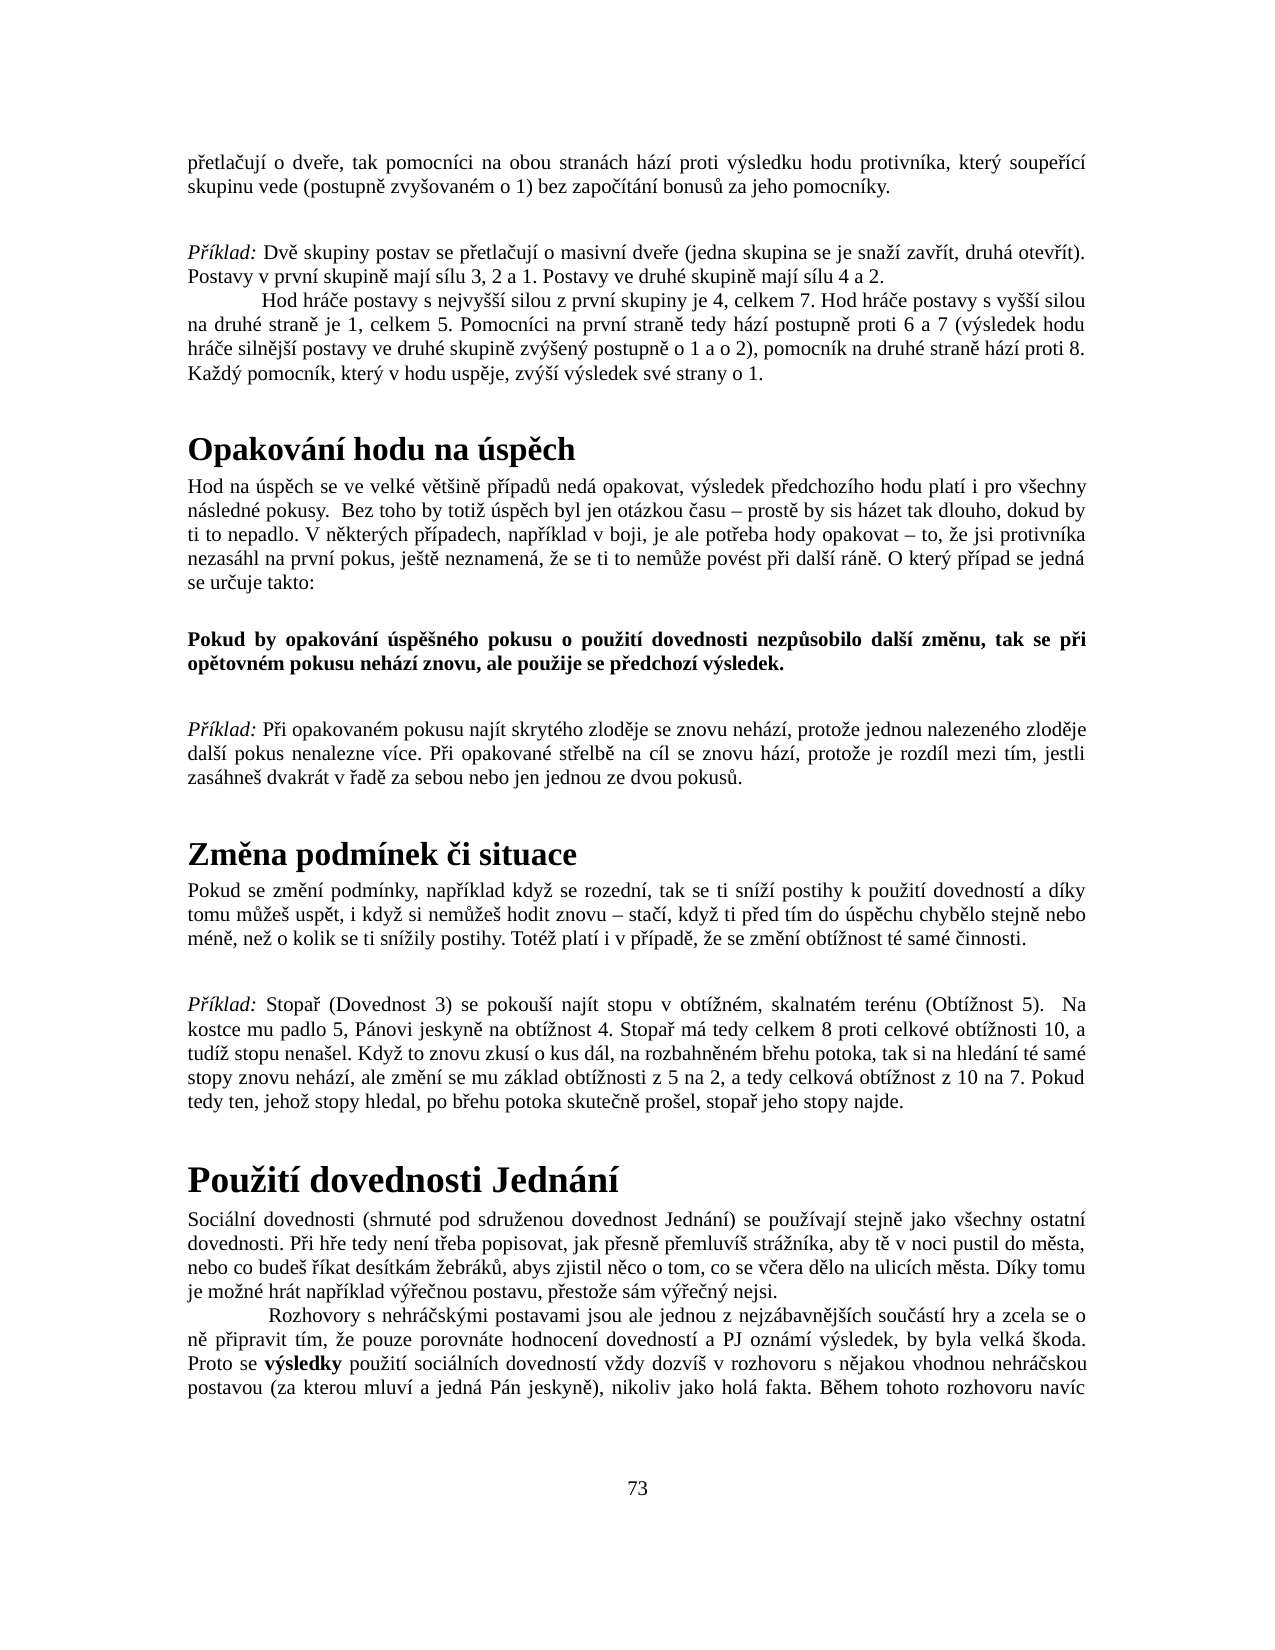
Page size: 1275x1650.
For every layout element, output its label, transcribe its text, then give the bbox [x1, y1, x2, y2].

text Pokud se změní podmínky, například když se rozední, tak se ti sníží postihy k použití dovedností a díky tomu můžeš uspět, i když si nemůžeš hodit znovu – stačí, když ti před tím do úspěchu chybělo stejně nebo méně, než o kolik se ti snížily postihy. Totéž platí i v případě, že se změní obtížnost té samé činnosti. [187, 878, 1087, 950]
subtitle Použití dovednosti Jednání [187, 1157, 1087, 1201]
subtitle Změna podmínek či situace [187, 834, 1087, 872]
text Pokud by opakování úspěšného pokusu o použití dovednosti nezpůsobilo další změnu, tak se při opětovném pokusu nehází znovu, ale použije se předchozí výsledek. [187, 627, 1087, 675]
subtitle Opakování hodu na úspěch [187, 429, 1087, 468]
text Příklad: Dvě skupiny postav se přetlačují o masivní dveře (jedna skupina se je snaží zavřít, druhá otevřít). Postavy v první skupině mají sílu 3, 2 a 1. Postavy ve druhé skupině mají sílu 4 a 2. Hod hráče postavy s nejvyšší silou z první skupiny je 4, celkem 7. Hod hráče postavy s vyšší silou na druhé straně je 1, celkem 5. Pomocníci na první straně tedy hází postupně proti 6 a 7 (výsledek hodu hráče silnější postavy ve druhé skupině zvýšený postupně o 1 a o 2), pomocník na druhé straně hází proti 8. Každý pomocník, který v hodu uspěje, zvýší výsledek své strany o 1. [187, 240, 1087, 384]
text Hod na úspěch se ve velké většině případů nedá opakovat, výsledek předchozího hodu platí i pro všechny následné pokusy. Bez toho by totiž úspěch byl jen otázkou času – prostě by sis házet tak dlouho, dokud by ti to nepadlo. V některých případech, například v boji, je ale potřeba hody opakovat – to, že jsi protivníka nezasáhl na první pokus, ještě neznamená, že se ti to nemůže povést při další ráně. O který případ se jedná se určuje takto: [187, 473, 1087, 618]
text Příklad: Při opakovaném pokusu najít skrytého zloděje se znovu nehází, protože jednou nalezeného zloděje další pokus nenalezne více. Při opakované střelbě na cíl se znovu hází, protože je rozdíl mezi tím, jestli zasáhneš dvakrát v řadě za sebou nebo jen jednou ze dvou pokusů. [187, 717, 1087, 789]
text Sociální dovednosti (shrnuté pod sdruženou dovednost Jednání) se používají stejně jako všechny ostatní dovednosti. Při hře tedy není třeba popisovat, jak přesně přemluvíš strážníka, aby tě v noci pustil do města, nebo co budeš říkat desítkám žebráků, abys zjistil něco o tom, co se včera dělo na ulicích města. Díky tomu je možné hrát například výřečnou postavu, přestože sám výřečný nejsi. Rozhovory s nehráčskými postavami jsou ale jednou z nejzábavnějších součástí hry a zcela se o ně připravit tím, že pouze porovnáte hodnocení dovedností a PJ oznámí výsledek, by byla velká škoda. Proto se výsledky použití sociálních dovedností vždy dozvíš v rozhovoru s nějakou vhodnou nehráčskou postavou (za kterou mluví a jedná Pán jeskyně), nikoliv jako holá fakta. Během tohoto rozhovoru navíc [187, 1207, 1087, 1399]
text Příklad: Stopař (Dovednost 3) se pokouší najít stopu v obtížném, skalnatém terénu (Obtížnost 5). Na kostce mu padlo 5, Pánovi jeskyně na obtížnost 4. Stopař má tedy celkem 8 proti celkové obtížnosti 10, a tudíž stopu nenašel. Když to znovu zkusí o kus dál, na rozbahněném břehu potoka, tak si na hledání té samé stopy znovu nehází, ale změní se mu základ obtížnosti z 5 na 2, a tedy celková obtížnost z 10 na 7. Pokud tedy ten, jehož stopy hledal, po břehu potoka skutečně prošel, stopař jeho stopy najde. [187, 992, 1087, 1113]
text přetlačují o dveře, tak pomocníci na obou stranách hází proti výsledku hodu protivníka, který soupeřící skupinu vede (postupně zvyšovaném o 1) bez započítání bonusů za jeho pomocníky. [187, 150, 1087, 198]
